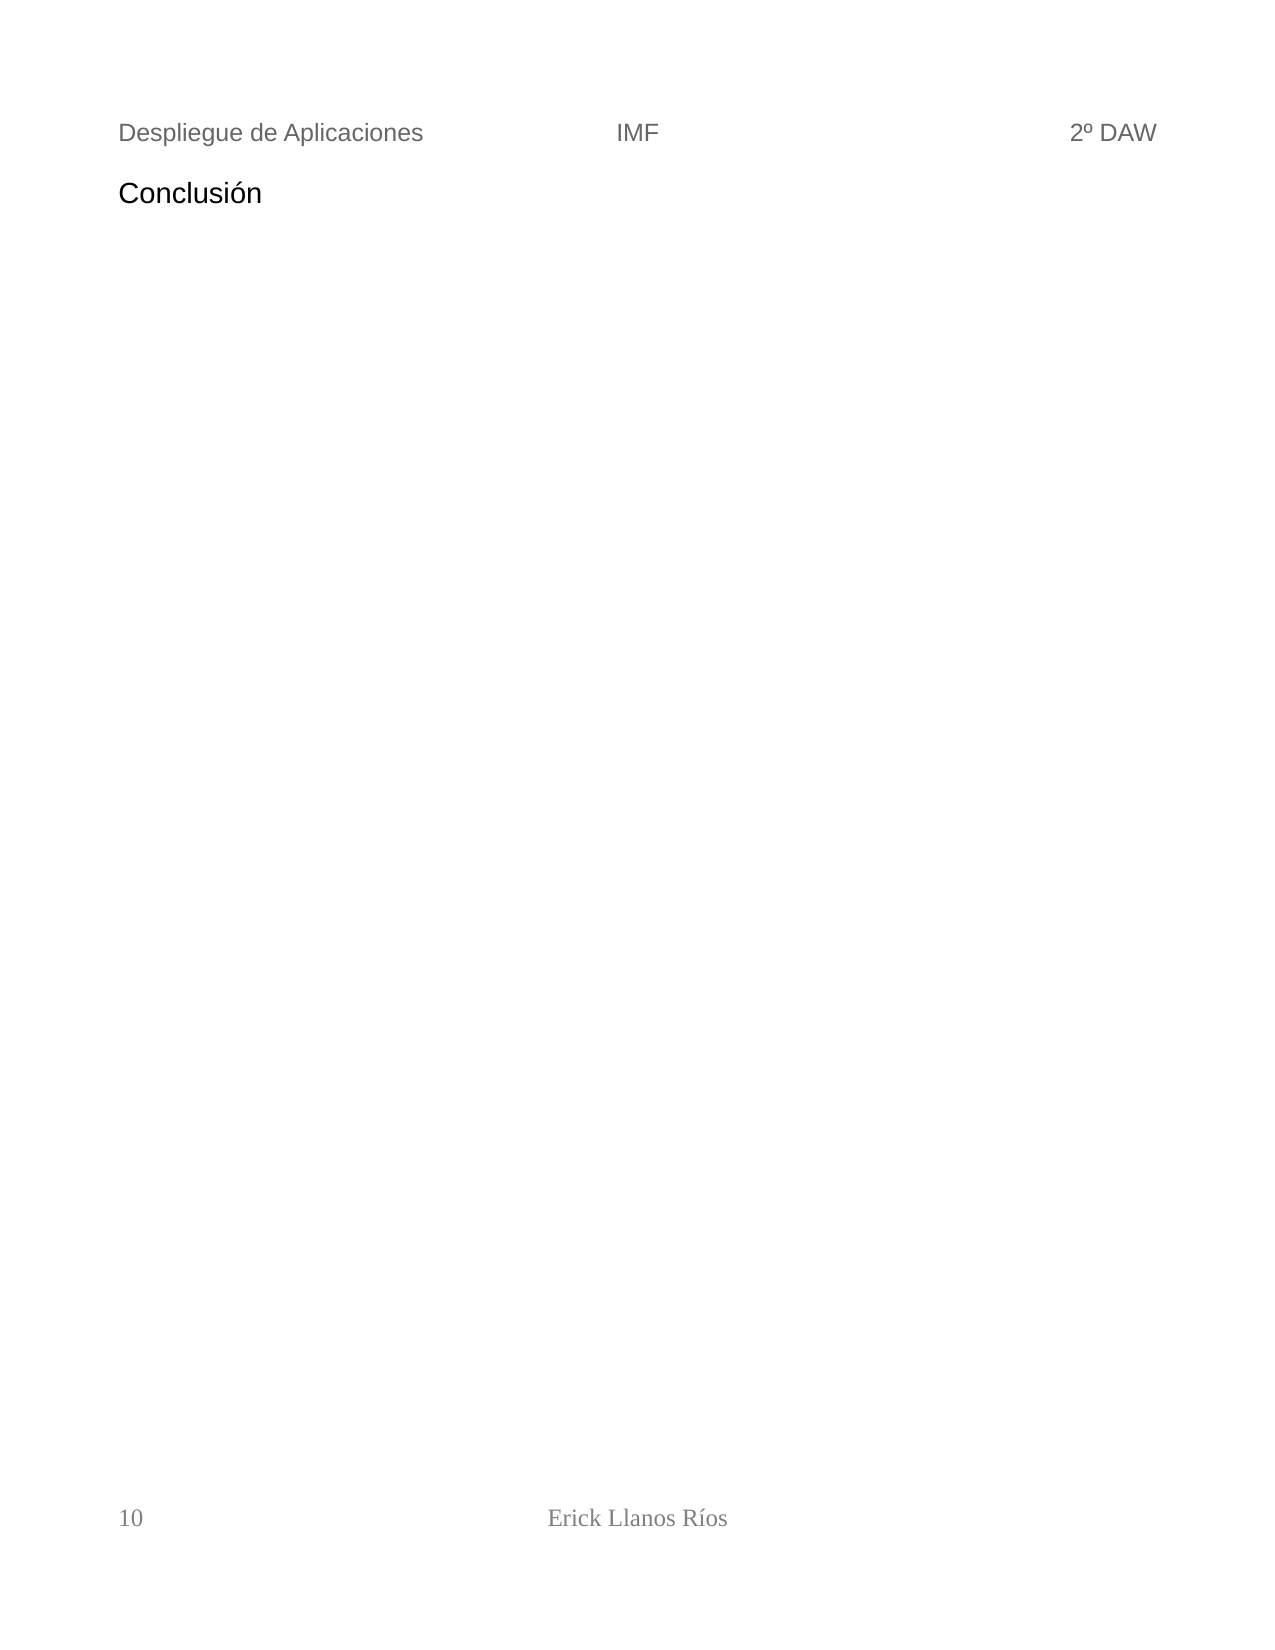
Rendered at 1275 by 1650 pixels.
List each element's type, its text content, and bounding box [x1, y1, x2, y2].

text Conclusión [118, 176, 1157, 210]
